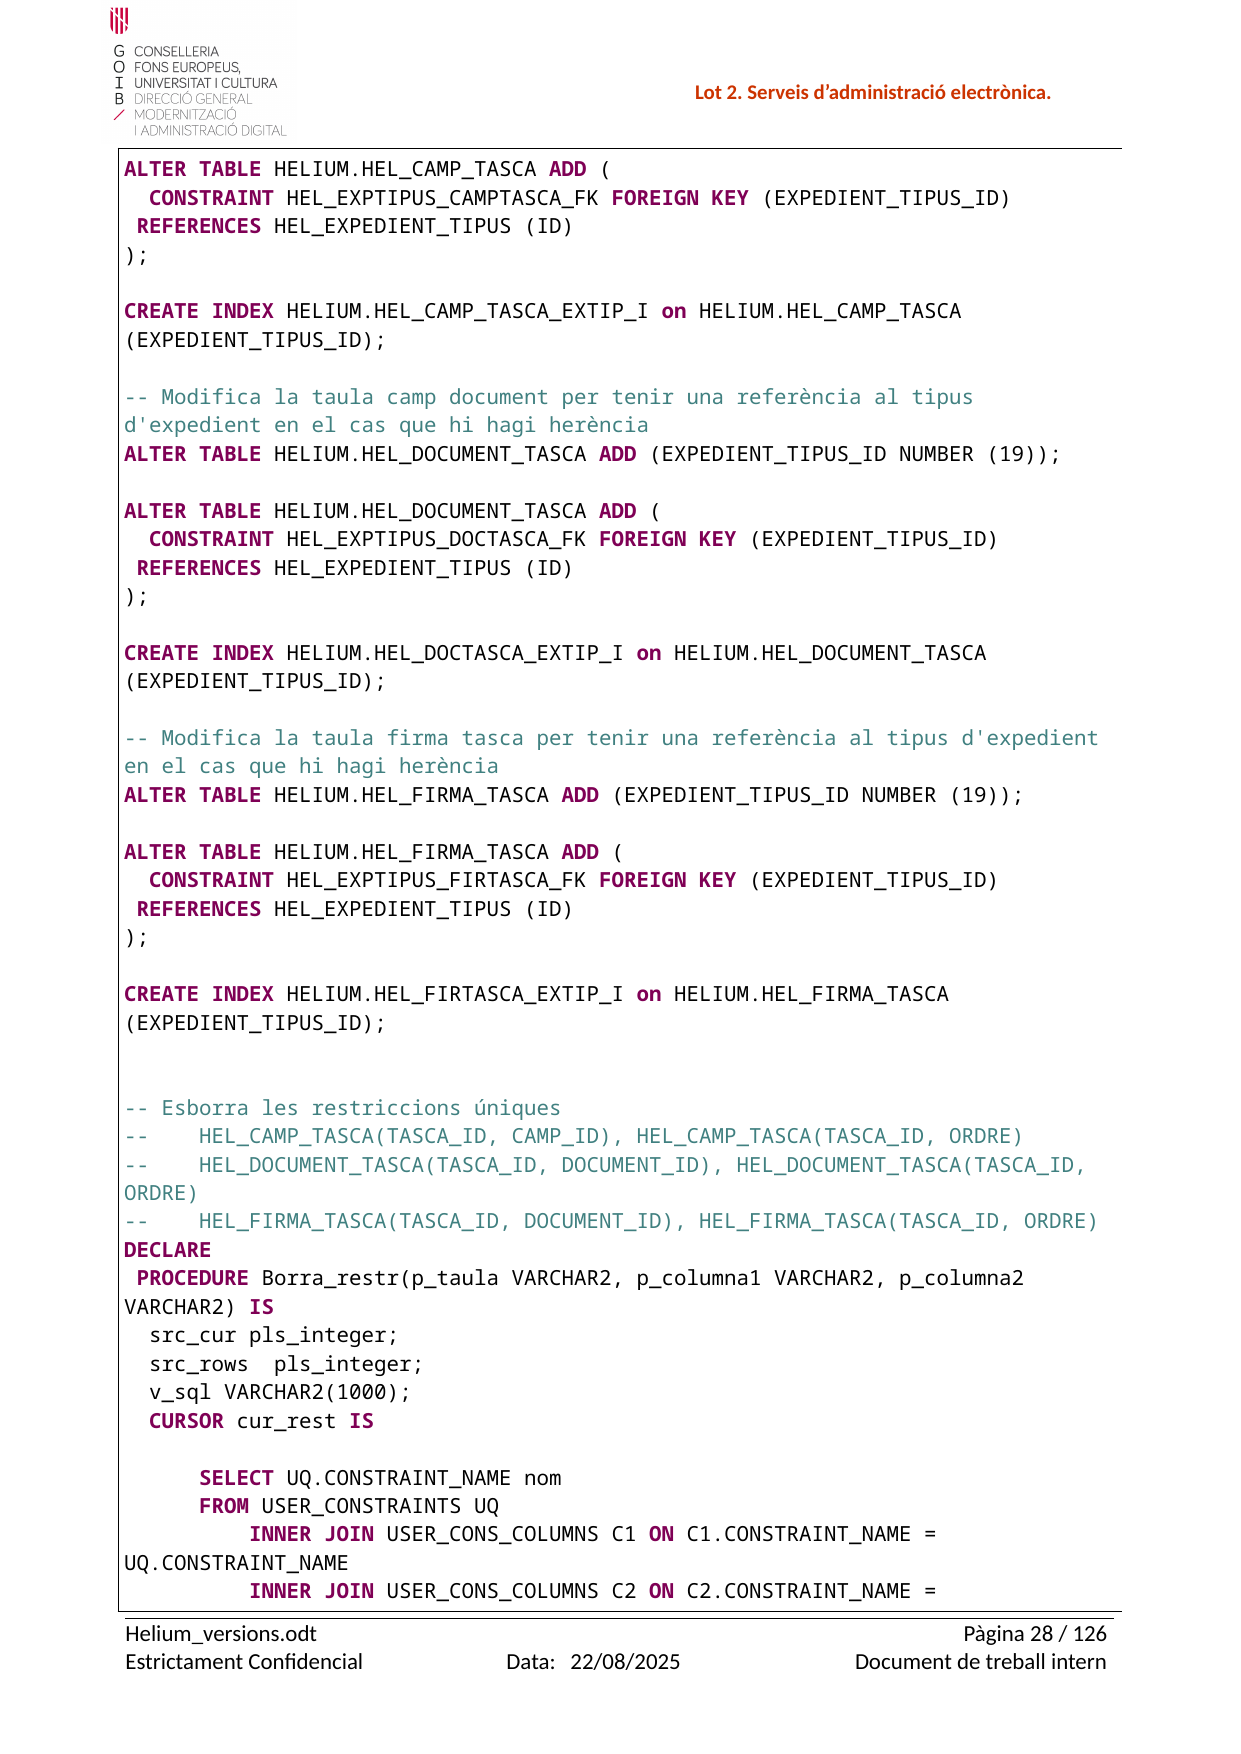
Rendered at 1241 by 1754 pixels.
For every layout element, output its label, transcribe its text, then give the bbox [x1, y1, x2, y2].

table_header ALTER TABLE HELIUM.HEL_CAMP_TASCA ADD ( CONSTRAINT HEL_EXPTIPUS_CAMPTASCA_FK FOREIGN KEY (EXPEDIENT_TIPUS_ID) REFERENCES HEL_EXPEDIENT_TIPUS (ID) ); CREATE INDEX HELIUM.HEL_CAMP_TASCA_EXTIP_I on HELIUM.HEL_CAMP_TASCA (EXPEDIENT_TIPUS_ID); -- Modifica la taula camp document per tenir una referència al tipus d'expedient en el cas que hi hagi herència ALTER TABLE HELIUM.HEL_DOCUMENT_TASCA ADD (EXPEDIENT_TIPUS_ID NUMBER (19)); ALTER TABLE HELIUM.HEL_DOCUMENT_TASCA ADD ( CONSTRAINT HEL_EXPTIPUS_DOCTASCA_FK FOREIGN KEY (EXPEDIENT_TIPUS_ID) REFERENCES HEL_EXPEDIENT_TIPUS (ID) ); CREATE INDEX HELIUM.HEL_DOCTASCA_EXTIP_I on HELIUM.HEL_DOCUMENT_TASCA (EXPEDIENT_TIPUS_ID); -- Modifica la taula firma tasca per tenir una referència al tipus d'expedient en el cas que hi hagi herència ALTER TABLE HELIUM.HEL_FIRMA_TASCA ADD (EXPEDIENT_TIPUS_ID NUMBER (19)); ALTER TABLE HELIUM.HEL_FIRMA_TASCA ADD ( CONSTRAINT HEL_EXPTIPUS_FIRTASCA_FK FOREIGN KEY (EXPEDIENT_TIPUS_ID) REFERENCES HEL_EXPEDIENT_TIPUS (ID) ); CREATE INDEX HELIUM.HEL_FIRTASCA_EXTIP_I on HELIUM.HEL_FIRMA_TASCA (EXPEDIENT_TIPUS_ID); -- Esborra les restriccions úniques -- HEL_CAMP_TASCA(TASCA_ID, CAMP_ID), HEL_CAMP_TASCA(TASCA_ID, ORDRE) -- HEL_DOCUMENT_TASCA(TASCA_ID, DOCUMENT_ID), HEL_DOCUMENT_TASCA(TASCA_ID, ORDRE) -- HEL_FIRMA_TASCA(TASCA_ID, DOCUMENT_ID), HEL_FIRMA_TASCA(TASCA_ID, ORDRE) DECLARE PROCEDURE Borra_restr(p_taula VARCHAR2, p_columna1 VARCHAR2, p_columna2 VARCHAR2) IS src_cur pls_integer; src_rows pls_integer; v_sql VARCHAR2(1000); CURSOR cur_rest IS SELECT UQ.CONSTRAINT_NAME nom FROM USER_CONSTRAINTS UQ INNER JOIN USER_CONS_COLUMNS C1 ON C1.CONSTRAINT_NAME = UQ.CONSTRAINT_NAME INNER JOIN USER_CONS_COLUMNS C2 ON C2.CONSTRAINT_NAME = [119, 149, 1122, 1611]
picture [100, 0, 297, 144]
